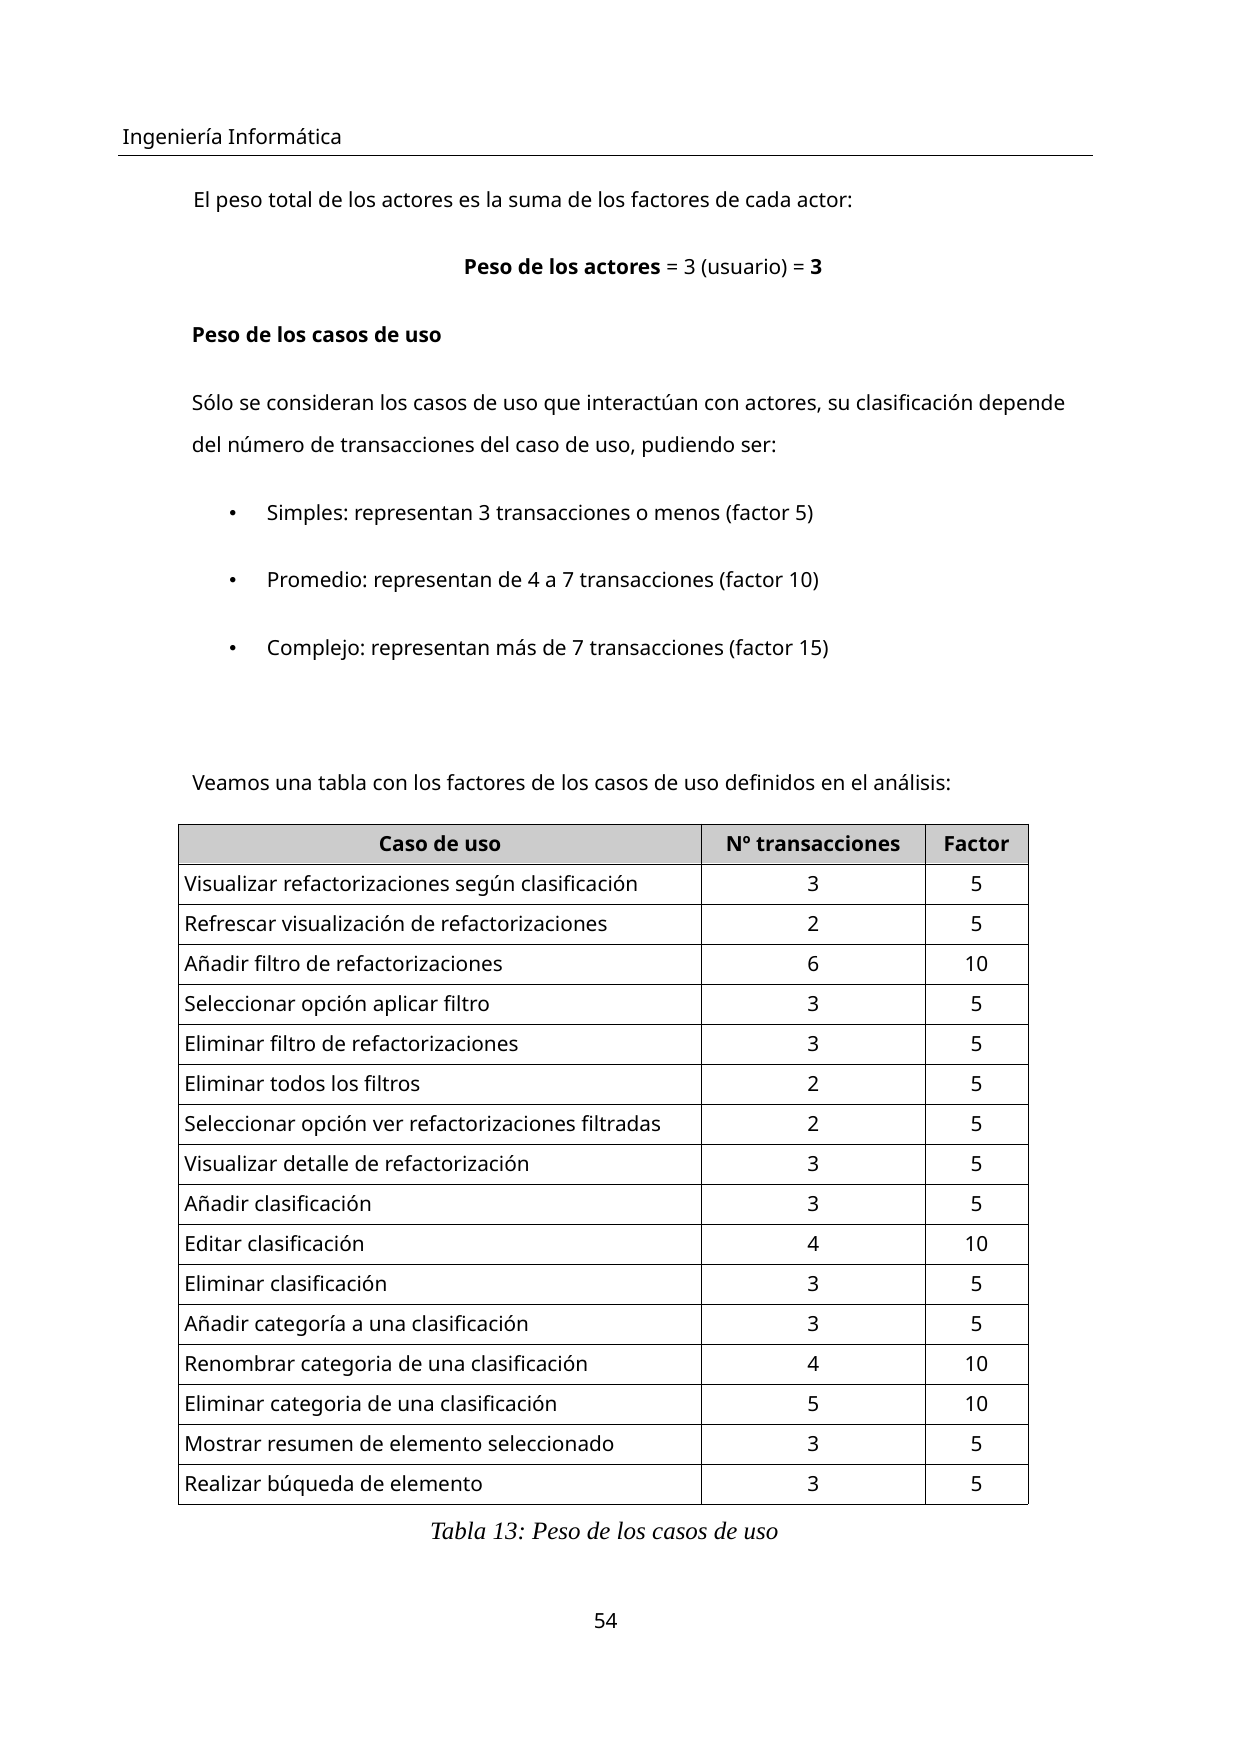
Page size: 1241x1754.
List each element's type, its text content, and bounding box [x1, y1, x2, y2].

table_cell 3 [702, 985, 925, 1023]
table_cell 3 [702, 1025, 925, 1063]
table_cell Eliminar categoria de una clasificación [179, 1385, 701, 1423]
text Peso de los casos de uso [192, 320, 1093, 348]
list El peso total de los actores es la suma de los factores de cada actor: [156, 185, 1093, 213]
table_cell Seleccionar opción ver refactorizaciones filtradas [179, 1105, 701, 1143]
list Promedio: representan de 4 a 7 transacciones (factor 10) [229, 566, 1093, 594]
table_cell 3 [702, 1425, 925, 1463]
table_cell 5 [926, 1025, 1028, 1063]
table_cell 3 [702, 865, 925, 903]
table_cell 3 [702, 1465, 925, 1503]
table_cell 4 [702, 1225, 925, 1263]
table_cell 3 [702, 1305, 925, 1343]
list Simples: representan 3 transacciones o menos (factor 5) [229, 498, 1093, 526]
table_cell Eliminar clasificación [179, 1265, 701, 1303]
table_cell 5 [926, 1185, 1028, 1223]
table_cell 3 [702, 1185, 925, 1223]
table_cell 2 [702, 1065, 925, 1103]
table_cell 6 [702, 945, 925, 983]
table_cell 3 [702, 1265, 925, 1303]
table_cell Eliminar todos los filtros [179, 1065, 701, 1103]
table_cell 2 [702, 1105, 925, 1143]
table_cell 5 [926, 1145, 1028, 1183]
table_cell 10 [926, 1345, 1028, 1383]
table_cell Refrescar visualización de refactorizaciones [179, 905, 701, 943]
table_cell 10 [926, 1385, 1028, 1423]
table_cell Añadir filtro de refactorizaciones [179, 945, 701, 983]
table_cell 5 [926, 1105, 1028, 1143]
table_cell Añadir clasificación [179, 1185, 701, 1223]
table_cell 5 [926, 1265, 1028, 1303]
table_cell Mostrar resumen de elemento seleccionado [179, 1425, 701, 1463]
table_cell 5 [926, 865, 1028, 903]
table_header Caso de uso [179, 825, 701, 863]
table_cell 10 [926, 945, 1028, 983]
table_cell 5 [926, 985, 1028, 1023]
table_cell 5 [926, 1065, 1028, 1103]
table_cell 5 [702, 1385, 925, 1423]
text Tabla 13: Peso de los casos de uso [118, 1516, 1093, 1545]
table_header Factor [926, 825, 1028, 863]
table_cell 5 [926, 1465, 1028, 1503]
table_cell Seleccionar opción aplicar filtro [179, 985, 701, 1023]
list Peso de los actores = 3 (usuario) = 3 [156, 252, 1093, 281]
table_cell Eliminar filtro de refactorizaciones [179, 1025, 701, 1063]
table_header Nº transacciones [702, 825, 925, 863]
table_cell Añadir categoría a una clasificación [179, 1305, 701, 1343]
text Sólo se consideran los casos de uso que interactúan con actores, su clasificación depende del número de transacciones del caso de uso, pudiendo ser: [192, 388, 1093, 459]
table_cell 2 [702, 905, 925, 943]
list Complejo: representan más de 7 transacciones (factor 15) [229, 633, 1093, 662]
table_cell Realizar búqueda de elemento [179, 1465, 701, 1503]
table_cell 4 [702, 1345, 925, 1383]
table_cell 3 [702, 1145, 925, 1183]
table_cell 10 [926, 1225, 1028, 1263]
table_cell 5 [926, 1305, 1028, 1343]
table_cell Visualizar detalle de refactorización [179, 1145, 701, 1183]
table_cell 5 [926, 1425, 1028, 1463]
table_cell Renombrar categoria de una clasificación [179, 1345, 701, 1383]
text Veamos una tabla con los factores de los casos de uso definidos en el análisis: [118, 768, 1093, 797]
table_cell Editar clasificación [179, 1225, 701, 1263]
table_cell Visualizar refactorizaciones según clasificación [179, 865, 701, 903]
table_cell 5 [926, 905, 1028, 943]
